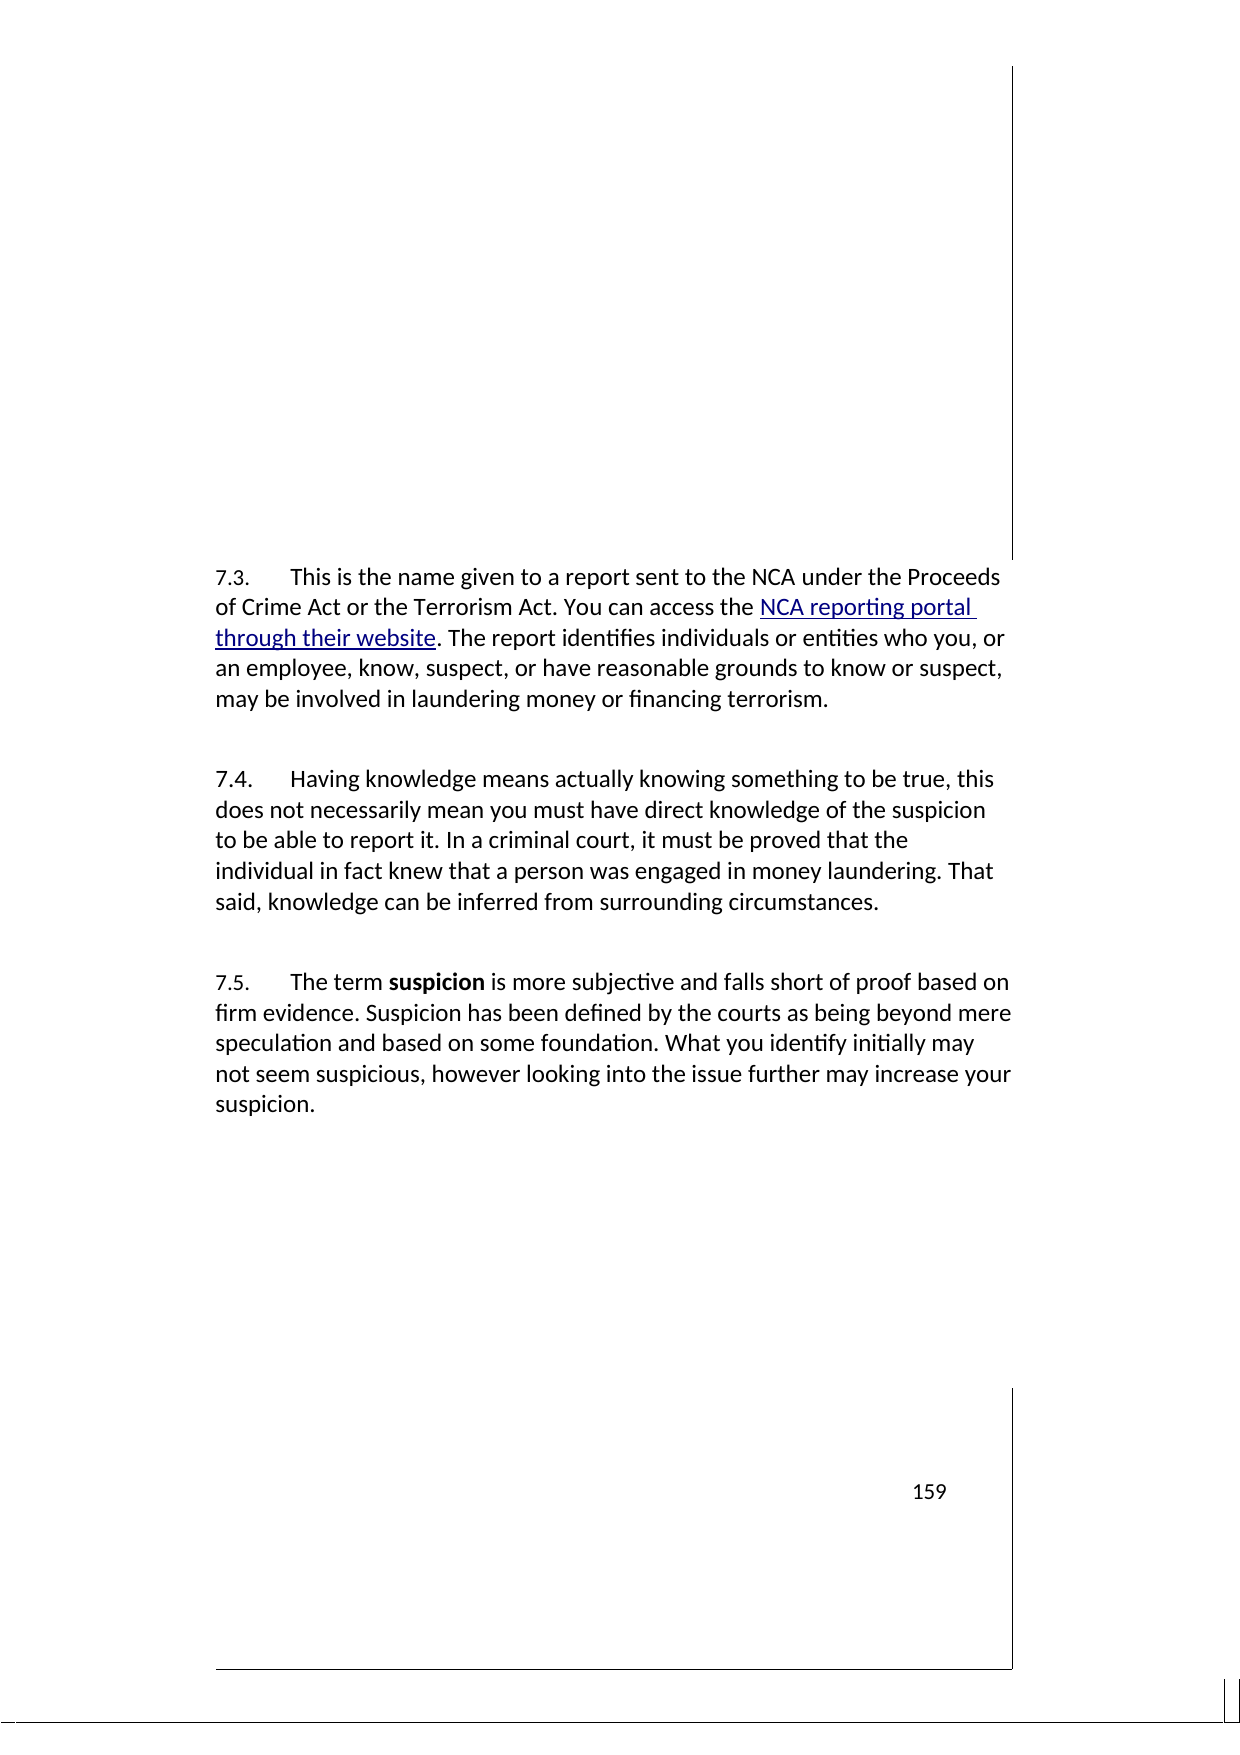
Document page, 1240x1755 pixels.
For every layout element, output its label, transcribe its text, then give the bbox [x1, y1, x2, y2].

list This is the name given to a report sent to the NCA under the Proceeds of Crime Act or the Terrorism Act. You can access the NCA reporting portal through their website. The report identifies individuals or entities who you, or an employee, know, suspect, or have reasonable grounds to know or suspect, may be involved in laundering money or financing terrorism. [215, 561, 1012, 713]
list Having knowledge means actually knowing something to be true, this does not necessarily mean you must have direct knowledge of the suspicion to be able to report it. In a criminal court, it must be proved that the individual in fact knew that a person was engaged in money laundering. That said, knowledge can be inferred from surrounding circumstances. [215, 763, 1012, 916]
list The term suspicion is more subjective and falls short of proof based on firm evidence. Suspicion has been defined by the courts as being beyond mere speculation and based on some foundation. What you identify initially may not seem suspicious, however looking into the issue further may increase your suspicion. [215, 966, 1012, 1119]
